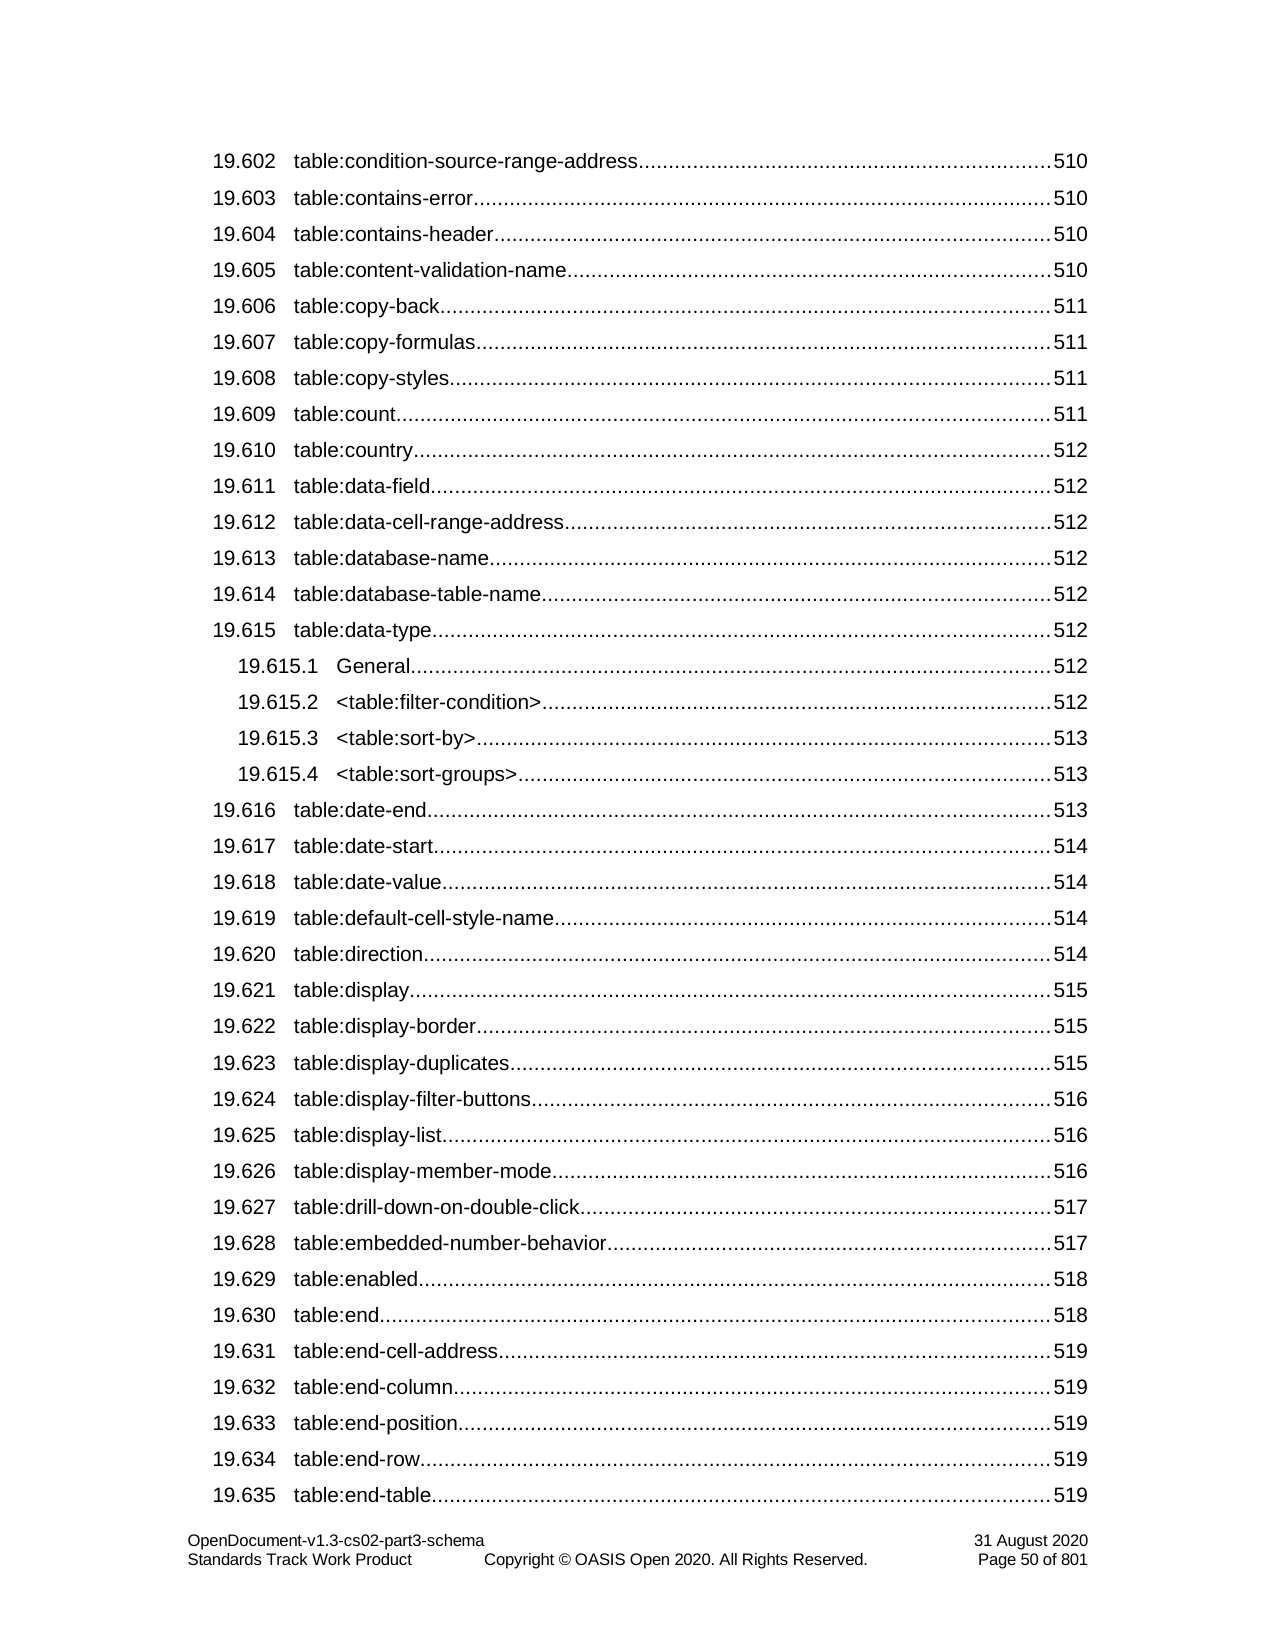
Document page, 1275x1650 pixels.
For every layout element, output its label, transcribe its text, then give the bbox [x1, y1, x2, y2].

text 19.616 table:date-end 513 [212, 799, 1088, 822]
text 19.629 table:enabled 518 [212, 1267, 1088, 1291]
text 19.622 table:display-border 515 [212, 1015, 1088, 1038]
text 19.623 table:display-duplicates 515 [212, 1051, 1088, 1074]
text 19.615.2 <table:filter-condition> 512 [237, 691, 1088, 714]
text 19.614 table:database-table-name 512 [212, 582, 1088, 606]
text 19.612 table:data-cell-range-address 512 [212, 510, 1088, 534]
text 19.611 table:data-field 512 [212, 474, 1088, 498]
text 19.604 table:contains-header 510 [212, 222, 1088, 246]
text 19.607 table:copy-formulas 511 [212, 330, 1088, 354]
text 19.606 table:copy-back 511 [212, 294, 1088, 318]
text 19.619 table:default-cell-style-name 514 [212, 907, 1088, 930]
text 19.613 table:database-name 512 [212, 546, 1088, 570]
text 19.605 table:content-validation-name 510 [212, 258, 1088, 282]
text 19.608 table:copy-styles 511 [212, 366, 1088, 390]
text 19.603 table:contains-error 510 [212, 186, 1088, 209]
text 19.633 table:end-position 519 [212, 1411, 1088, 1435]
text 19.635 table:end-table 519 [212, 1483, 1088, 1507]
text 19.628 table:embedded-number-behavior 517 [212, 1231, 1088, 1255]
text 19.632 table:end-column 519 [212, 1375, 1088, 1399]
text 19.631 table:end-cell-address 519 [212, 1339, 1088, 1363]
text 19.627 table:drill-down-on-double-click 517 [212, 1195, 1088, 1219]
text 19.625 table:display-list 516 [212, 1123, 1088, 1147]
text 19.615 table:data-type 512 [212, 618, 1088, 642]
text 19.630 table:end 518 [212, 1303, 1088, 1327]
text 19.621 table:display 515 [212, 979, 1088, 1002]
text 19.617 table:date-start 514 [212, 835, 1088, 858]
text 19.615.3 <table:sort-by> 513 [237, 727, 1088, 750]
text 19.602 table:condition-source-range-address 510 [212, 150, 1088, 173]
text 19.615.4 <table:sort-groups> 513 [237, 763, 1088, 786]
text 19.626 table:display-member-mode 516 [212, 1159, 1088, 1183]
text 19.620 table:direction 514 [212, 943, 1088, 966]
text 19.610 table:country 512 [212, 438, 1088, 462]
text 19.618 table:date-value 514 [212, 871, 1088, 894]
text 19.634 table:end-row 519 [212, 1447, 1088, 1471]
text 19.615.1 General 512 [237, 654, 1088, 678]
text 19.609 table:count 511 [212, 402, 1088, 426]
text 19.624 table:display-filter-buttons 516 [212, 1087, 1088, 1111]
